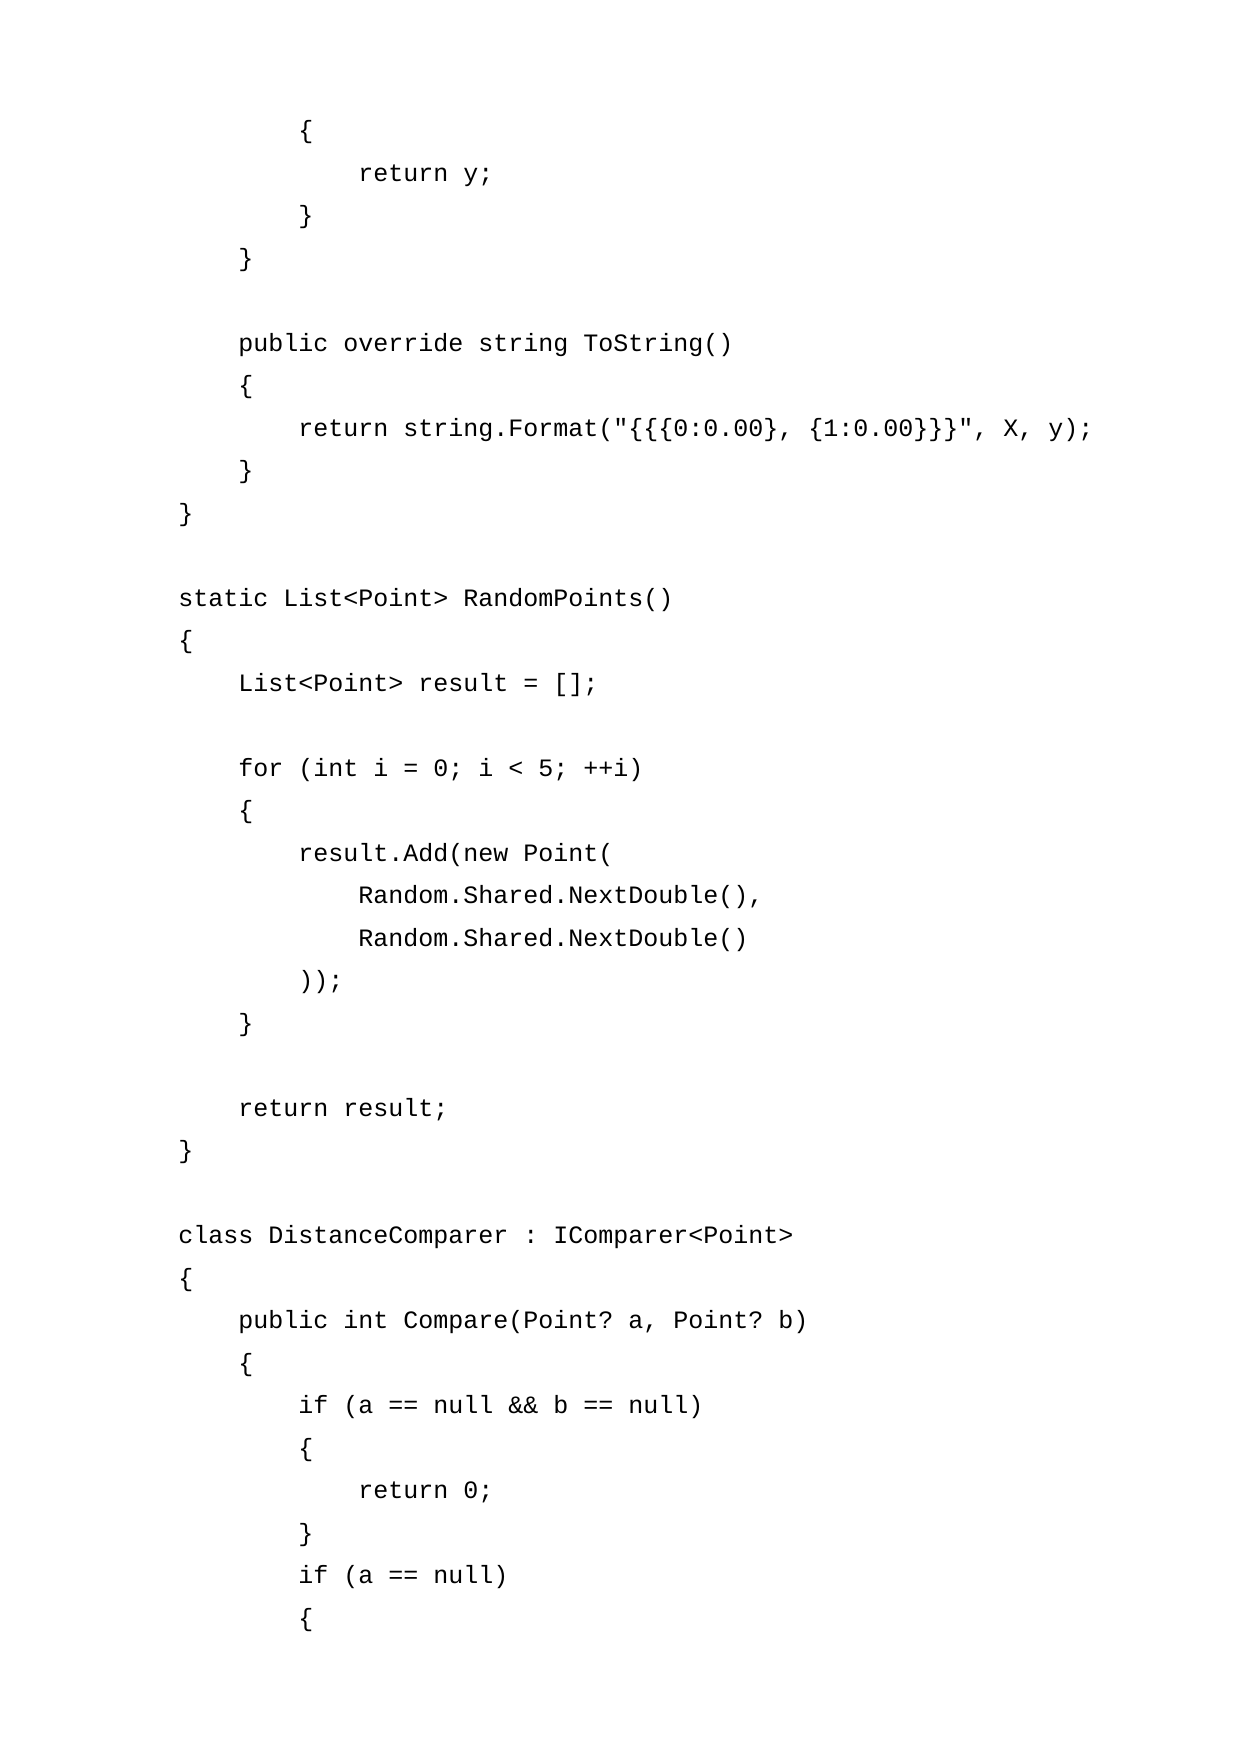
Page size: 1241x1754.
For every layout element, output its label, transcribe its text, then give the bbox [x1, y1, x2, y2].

text } [118, 1138, 1122, 1166]
text for (int i = 0; i < 5; ++i) [118, 756, 1122, 784]
text } [118, 246, 1122, 274]
text )); [118, 968, 1122, 996]
text Random.Shared.NextDouble(), [118, 883, 1122, 911]
text } [118, 1521, 1122, 1549]
text class DistanceComparer : IComparer<Point> [118, 1223, 1122, 1251]
text } [118, 203, 1122, 231]
text { [118, 798, 1122, 826]
text List<Point> result = []; [118, 671, 1122, 699]
text { [118, 118, 1122, 146]
text { [118, 628, 1122, 656]
text { [118, 1266, 1122, 1294]
text } [118, 458, 1122, 486]
text Random.Shared.NextDouble() [118, 926, 1122, 954]
text { [118, 1351, 1122, 1379]
text return string.Format("{{{0:0.00}, {1:0.00}}}", X, y); [118, 416, 1122, 444]
text } [118, 1011, 1122, 1039]
text if (a == null && b == null) [118, 1393, 1122, 1421]
text public int Compare(Point? a, Point? b) [118, 1308, 1122, 1336]
text return 0; [118, 1478, 1122, 1506]
text { [118, 373, 1122, 401]
text { [118, 1436, 1122, 1464]
text static List<Point> RandomPoints() [118, 586, 1122, 614]
text return result; [118, 1096, 1122, 1124]
text } [118, 501, 1122, 529]
text return y; [118, 161, 1122, 189]
text result.Add(new Point( [118, 841, 1122, 869]
text public override string ToString() [118, 331, 1122, 359]
text { [118, 1606, 1122, 1634]
text if (a == null) [118, 1563, 1122, 1591]
